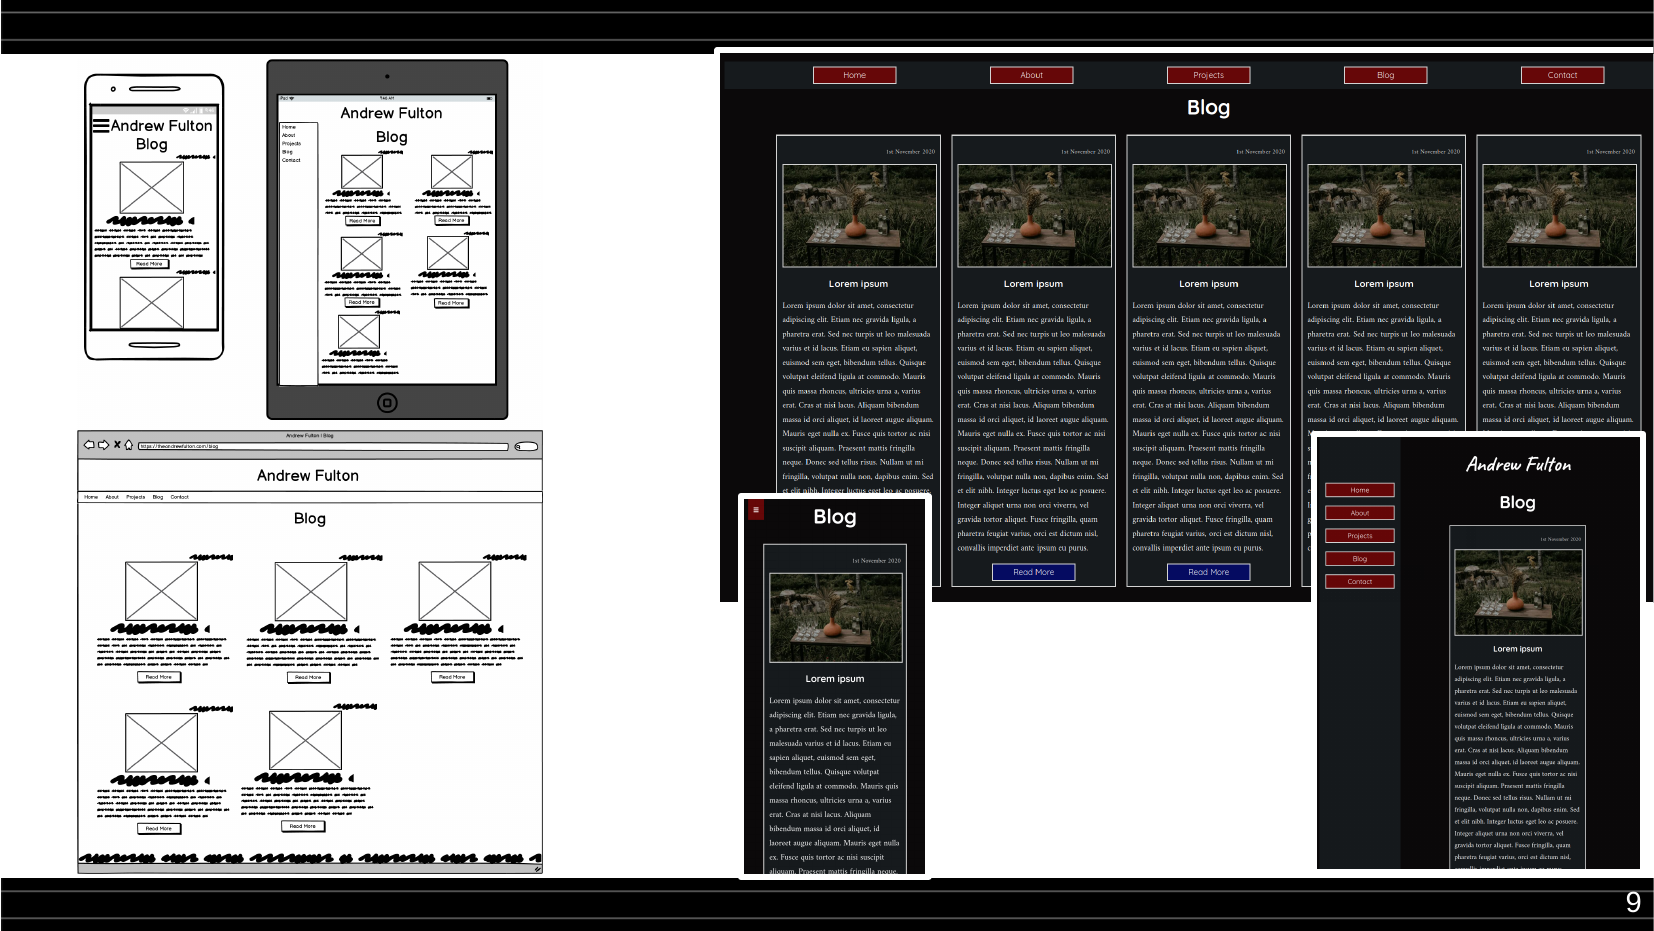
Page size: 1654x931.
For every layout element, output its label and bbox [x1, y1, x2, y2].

picture [744, 499, 926, 875]
picture [1, 0, 1654, 54]
picture [1316, 437, 1640, 870]
picture [1, 878, 1654, 931]
picture [77, 58, 543, 875]
picture [720, 53, 1654, 603]
